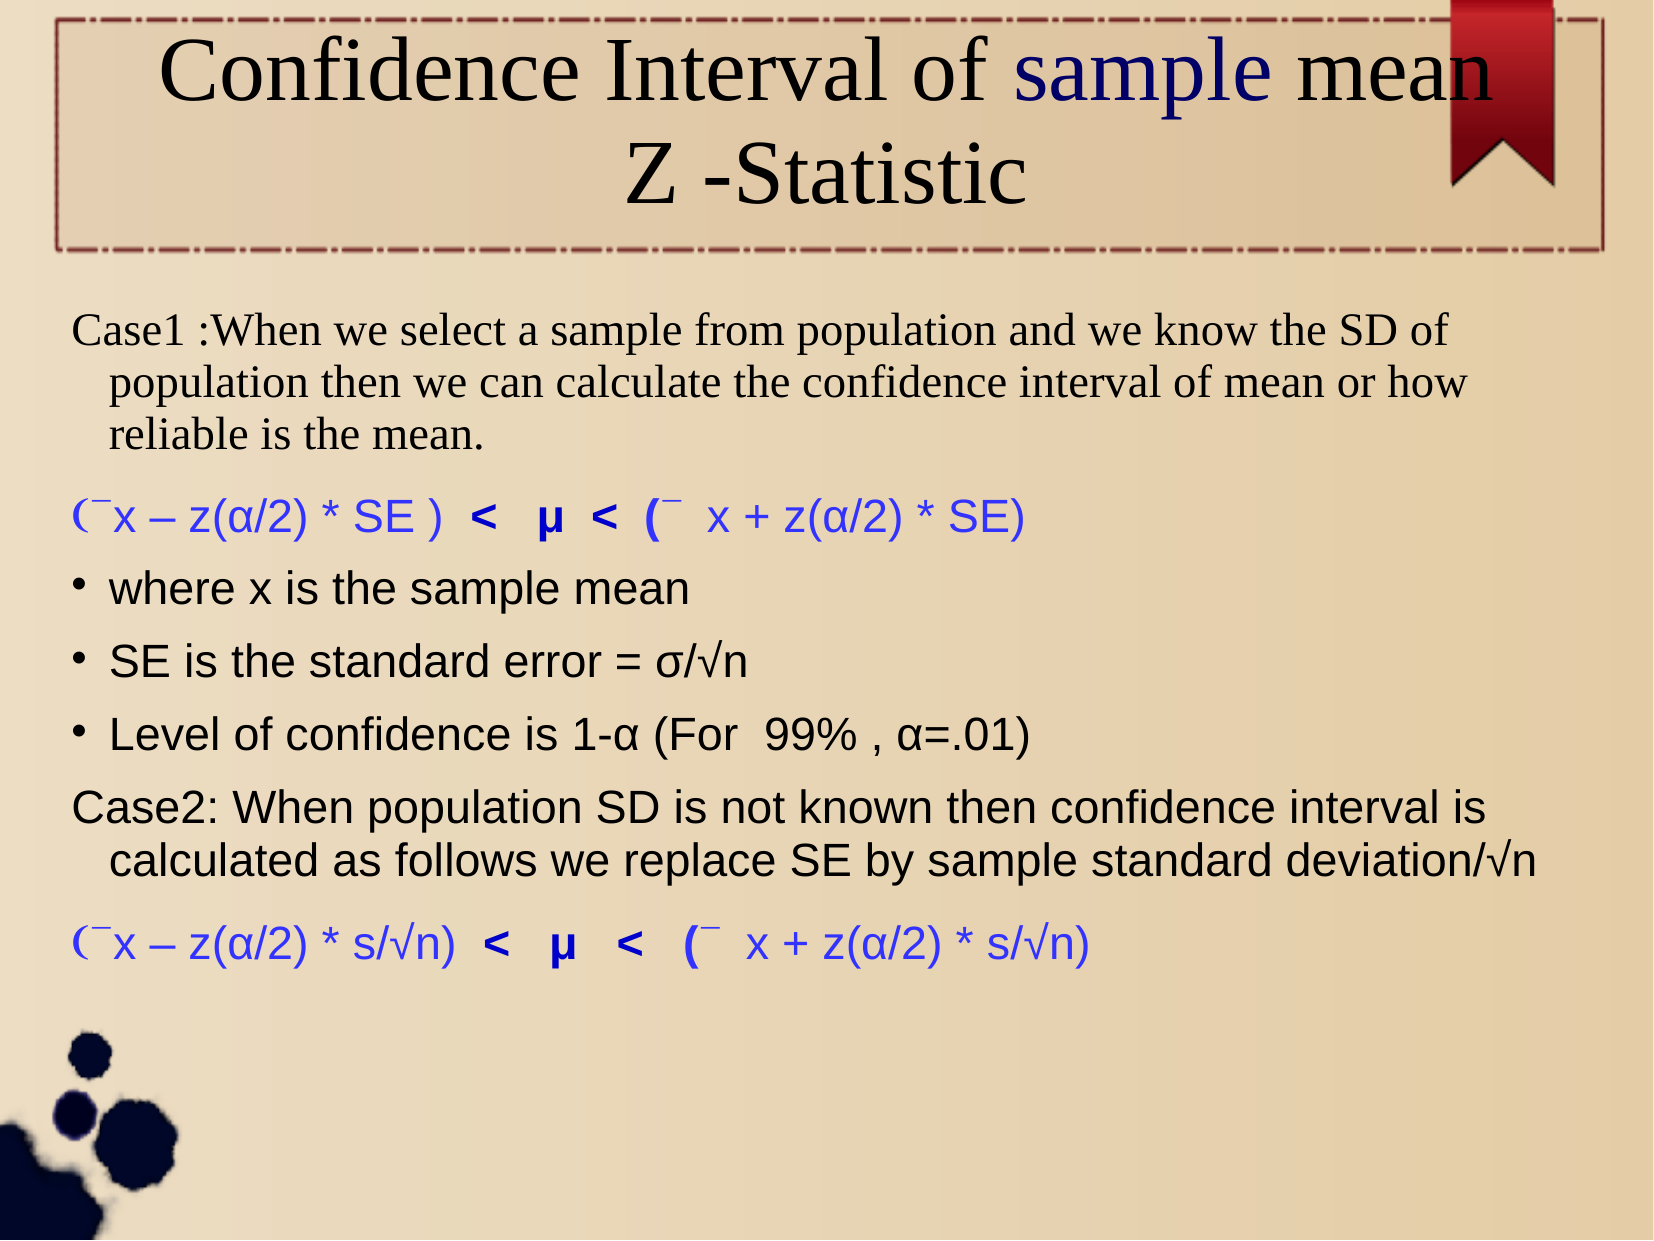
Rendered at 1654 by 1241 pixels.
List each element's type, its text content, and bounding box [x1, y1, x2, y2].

list Case1 :When we select a sample from population and we know the SD of population then we can calculate the confidence interval of mean or how reliable is the mean. x – z(α/2) * SE ) < μ < (x + z(α/2) * SE) where x is the sample mean SE is the standard error = σ/√n Level of confidence is 1-α (For 99% , α=.01) Case2: When population SD is not known then confidence interval is calculated as follows we replace SE by sample standard deviation/√n x – z(α/2) * s/√n) < μ < (x + z(α/2) * s/√n) [59, 299, 1548, 1019]
picture [0, 0, 1654, 1240]
title Confidence Interval of sample mean Z -Statistic [82, 16, 1571, 221]
